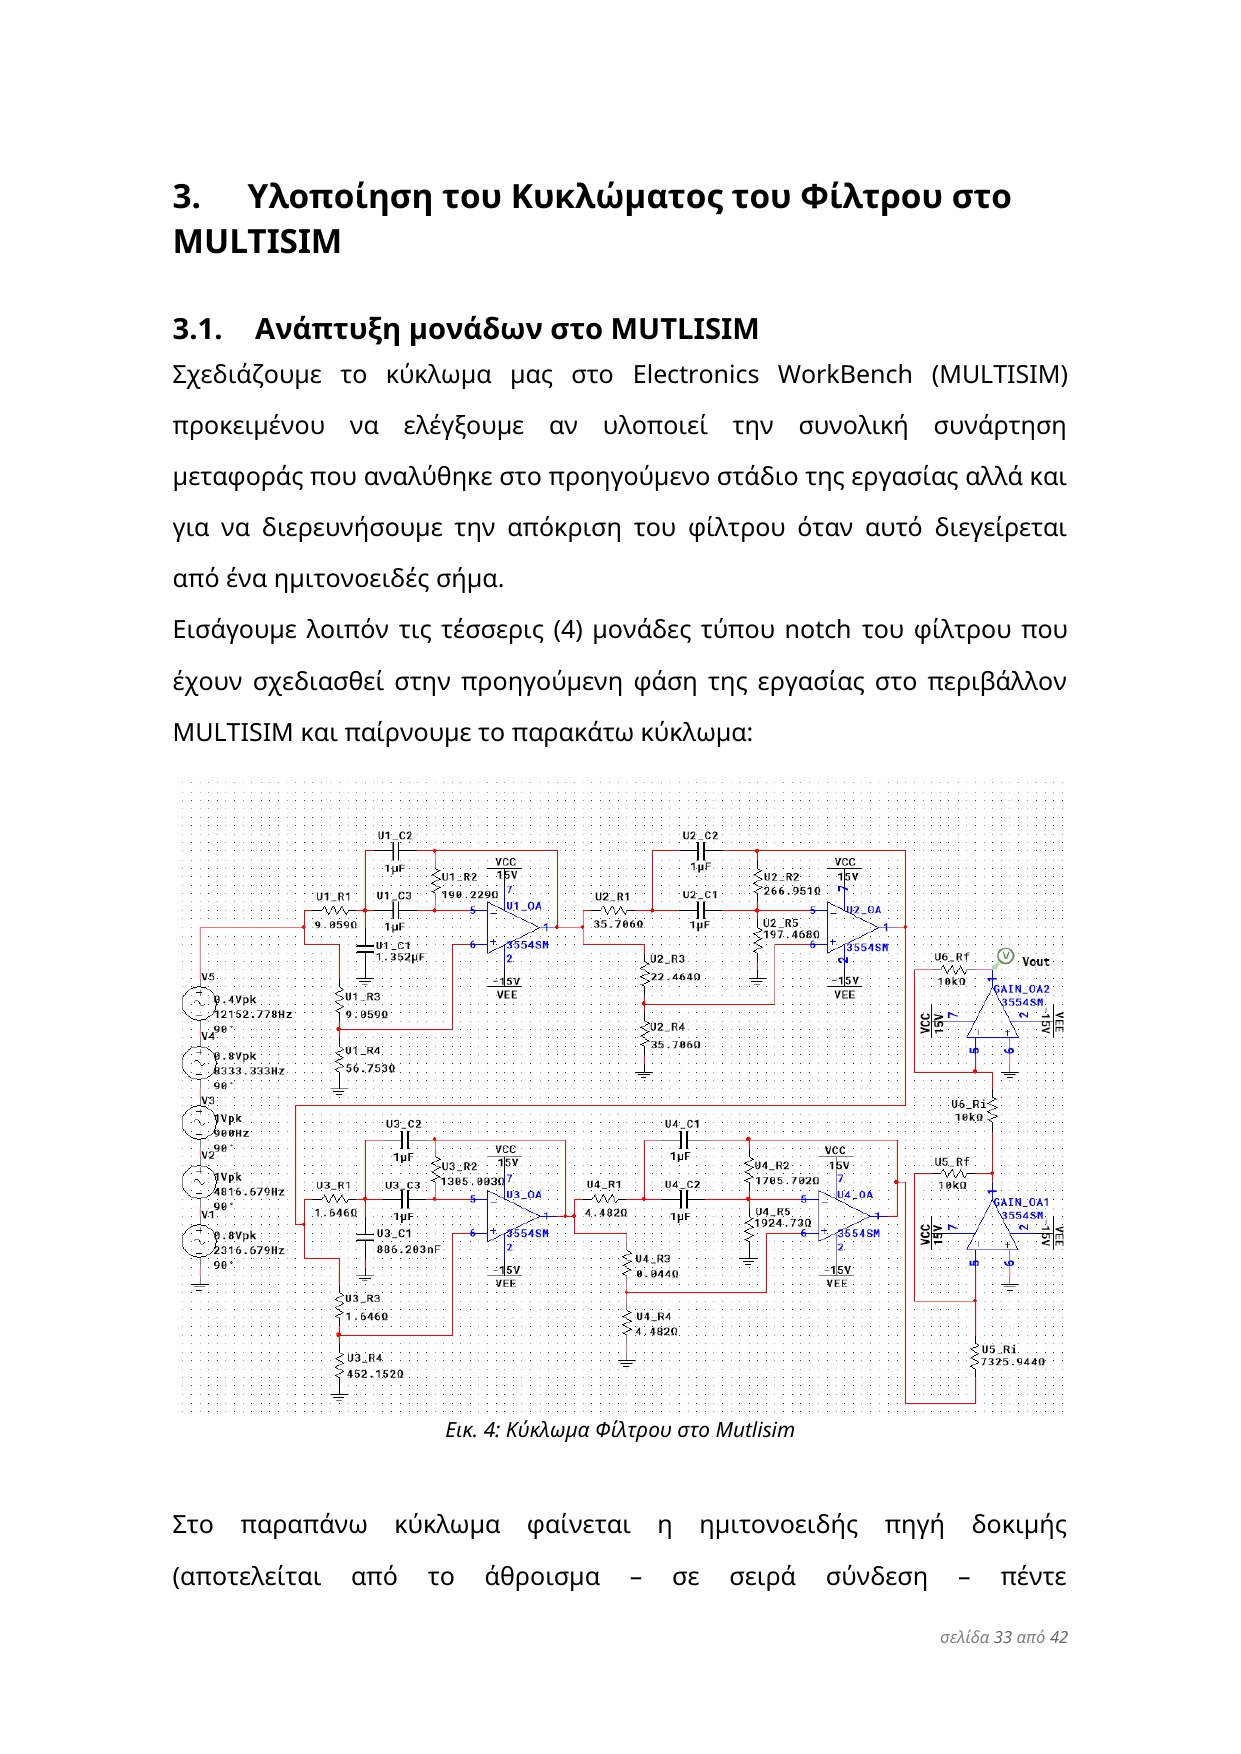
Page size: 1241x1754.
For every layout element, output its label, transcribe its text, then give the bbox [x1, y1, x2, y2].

picture [176, 777, 1065, 1416]
subtitle Ανάπτυξη μονάδων στο MUTLISIM [172, 308, 1068, 348]
subtitle Υλοποίηση του Κυκλώματος του Φίλτρου στο MULTISIM [172, 172, 1068, 263]
text Εικ. 4: Κύκλωμα Φίλτρου στο Mutlisim [176, 1416, 1064, 1444]
text Σχεδιάζουμε το κύκλωμα μας στο Electronics WorkBench (MULTISIM) προκειμένου να ελέγξουμε αν υλοποιεί την συνολική συνάρτηση μεταφοράς που αναλύθηκε στο προηγούμενο στάδιο της εργασίας αλλά και για να διερευνήσουμε την απόκριση του φίλτρου όταν αυτό διεγείρεται από ένα ημιτονοειδές σήμα. [172, 357, 1068, 595]
text Στο παραπάνω κύκλωμα φαίνεται η ημιτονοειδής πηγή δοκιμής (αποτελείται από το άθροισμα – σε σειρά σύνδεση – πέντε [172, 1507, 1068, 1592]
text Εισάγουμε λοιπόν τις τέσσερις (4) μονάδες τύπου notch του φίλτρου που έχουν σχεδιασθεί στην προηγούμενη φάση της εργασίας στο περιβάλλον MULTISIM και παίρνουμε το παρακάτω κύκλωμα: [172, 612, 1068, 748]
